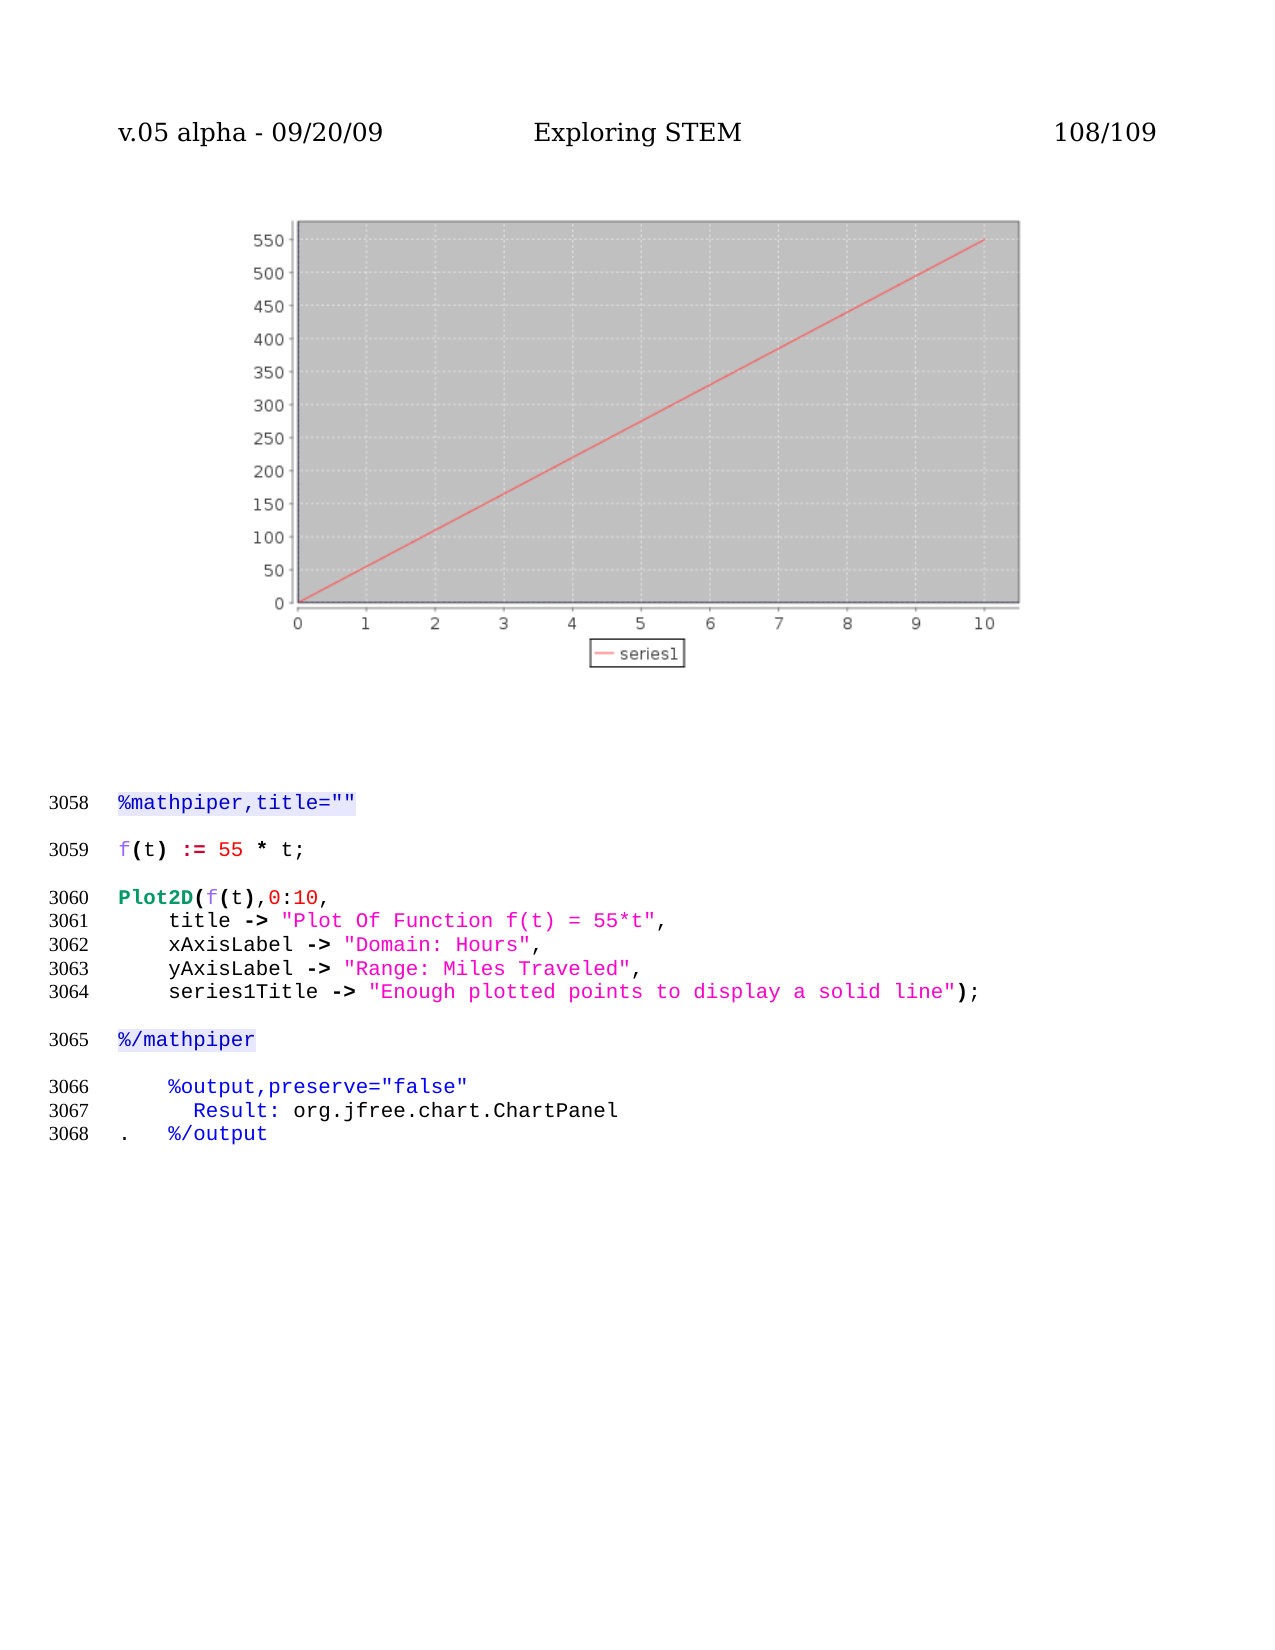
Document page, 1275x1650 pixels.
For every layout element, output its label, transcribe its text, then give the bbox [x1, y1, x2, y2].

text yAxisLabel -> "Range: Miles Traveled", [118, 958, 1157, 981]
text %mathpiper,title="" [118, 792, 1157, 816]
text Result: org.jfree.chart.ChartPanel [118, 1099, 1157, 1123]
picture [240, 212, 1035, 669]
text f(t) := 55 * t; [118, 839, 1157, 863]
text xAxisLabel -> "Domain: Hours", [118, 934, 1157, 958]
text title -> "Plot Of Function f(t) = 55*t", [118, 910, 1157, 934]
text . %/output [118, 1123, 1157, 1147]
text %output,preserve="false" [118, 1076, 1157, 1099]
text %/mathpiper [118, 1029, 1157, 1052]
text series1Title -> "Enough plotted points to display a solid line"); [118, 981, 1157, 1005]
text Plot2D(f(t),0:10, [118, 887, 1157, 910]
